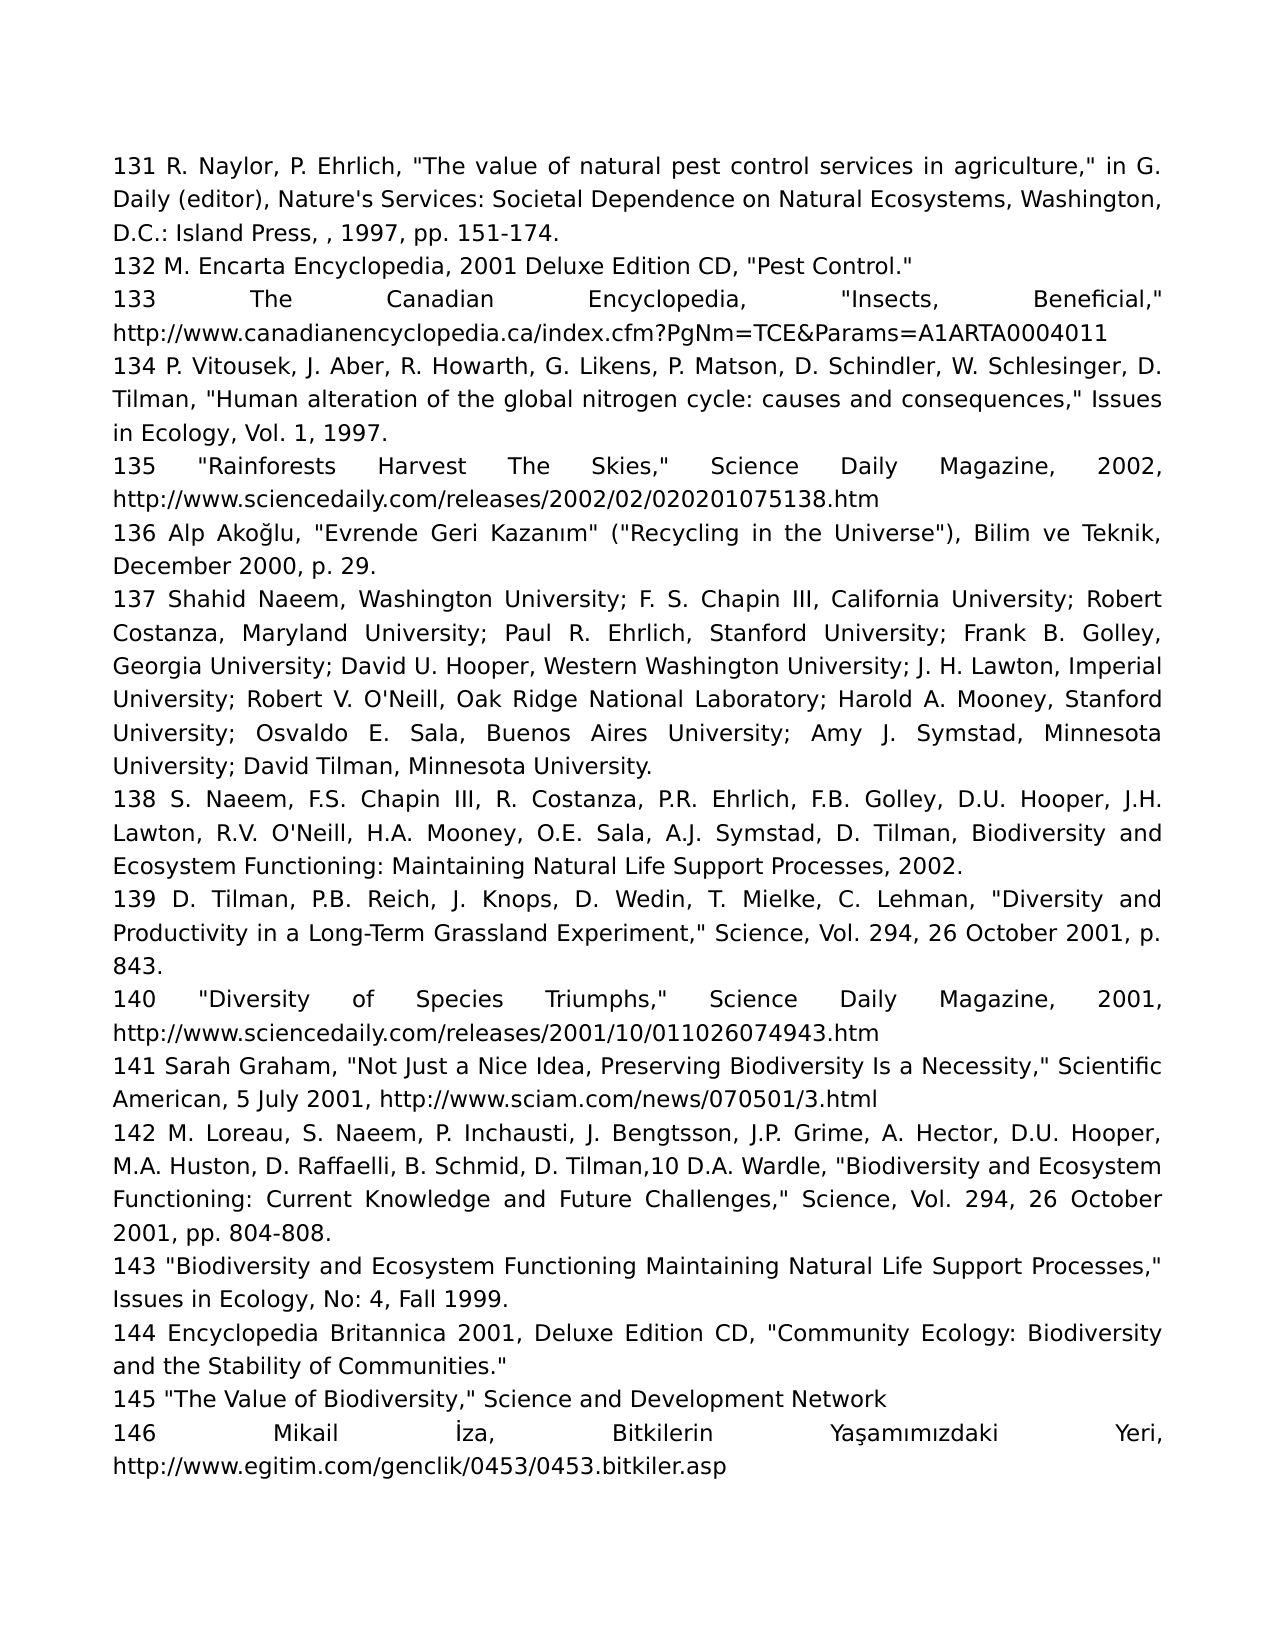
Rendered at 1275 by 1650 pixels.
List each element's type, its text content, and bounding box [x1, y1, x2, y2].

text 138 S. Naeem, F.S. Chapin III, R. Costanza, P.R. Ehrlich, F.B. Golley, D.U. Hooper, J.H. Lawton, R.V. O'Neill, H.A. Mooney, O.E. Sala, A.J. Symstad, D. Tilman, Biodiversity and Ecosystem Functioning: Maintaining Natural Life Support Processes, 2002. [112, 781, 1163, 881]
text 145 "The Value of Biodiversity," Science and Development Network [112, 1381, 1163, 1414]
text 143 "Biodiversity and Ecosystem Functioning Maintaining Natural Life Support Processes," Issues in Ecology, No: 4, Fall 1999. [112, 1248, 1163, 1314]
text 136 Alp Akoğlu, "Evrende Geri Kazanım" ("Recycling in the Universe"), Bilim ve Teknik, December 2000, p. 29. [112, 514, 1163, 581]
text 135 "Rainforests Harvest The Skies," Science Daily Magazine, 2002, http://www.sciencedaily.com/releases/2002/02/020201075138.htm [112, 448, 1163, 514]
text 139 D. Tilman, P.B. Reich, J. Knops, D. Wedin, T. Mielke, C. Lehman, "Diversity and Productivity in a Long-Term Grassland Experiment," Science, Vol. 294, 26 October 2001, p. 843. [112, 881, 1163, 981]
text 131 R. Naylor, P. Ehrlich, "The value of natural pest control services in agriculture," in G. Daily (editor), Nature's Services: Societal Dependence on Natural Ecosystems, Washington, D.C.: Island Press, , 1997, pp. 151-174. [112, 148, 1163, 248]
text 141 Sarah Graham, "Not Just a Nice Idea, Preserving Biodiversity Is a Necessity," Scientific American, 5 July 2001, http://www.sciam.com/news/070501/3.html [112, 1048, 1163, 1114]
text 134 P. Vitousek, J. Aber, R. Howarth, G. Likens, P. Matson, D. Schindler, W. Schlesinger, D. Tilman, "Human alteration of the global nitrogen cycle: causes and consequences," Issues in Ecology, Vol. 1, 1997. [112, 348, 1163, 448]
text 142 M. Loreau, S. Naeem, P. Inchausti, J. Bengtsson, J.P. Grime, A. Hector, D.U. Hooper, M.A. Huston, D. Raffaelli, B. Schmid, D. Tilman,10 D.A. Wardle, "Biodiversity and Ecosystem Functioning: Current Knowledge and Future Challenges," Science, Vol. 294, 26 October 2001, pp. 804-808. [112, 1114, 1163, 1248]
text 146 Mikail İza, Bitkilerin Yaşamımızdaki Yeri, http://www.egitim.com/genclik/0453/0453.bitkiler.asp [112, 1414, 1163, 1481]
text 137 Shahid Naeem, Washington University; F. S. Chapin III, California University; Robert Costanza, Maryland University; Paul R. Ehrlich, Stanford University; Frank B. Golley, Georgia University; David U. Hooper, Western Washington University; J. H. Lawton, Imperial University; Robert V. O'Neill, Oak Ridge National Laboratory; Harold A. Mooney, Stanford University; Osvaldo E. Sala, Buenos Aires University; Amy J. Symstad, Minnesota University; David Tilman, Minnesota University. [112, 581, 1163, 781]
text 132 M. Encarta Encyclopedia, 2001 Deluxe Edition CD, "Pest Control." [112, 248, 1163, 281]
text 133 The Canadian Encyclopedia, "Insects, Beneficial," http://www.canadianencyclopedia.ca/index.cfm?PgNm=TCE&Params=A1ARTA0004011 [112, 281, 1163, 348]
text 140 "Diversity of Species Triumphs," Science Daily Magazine, 2001, http://www.sciencedaily.com/releases/2001/10/011026074943.htm [112, 981, 1163, 1048]
text 144 Encyclopedia Britannica 2001, Deluxe Edition CD, "Community Ecology: Biodiversity and the Stability of Communities." [112, 1314, 1163, 1381]
